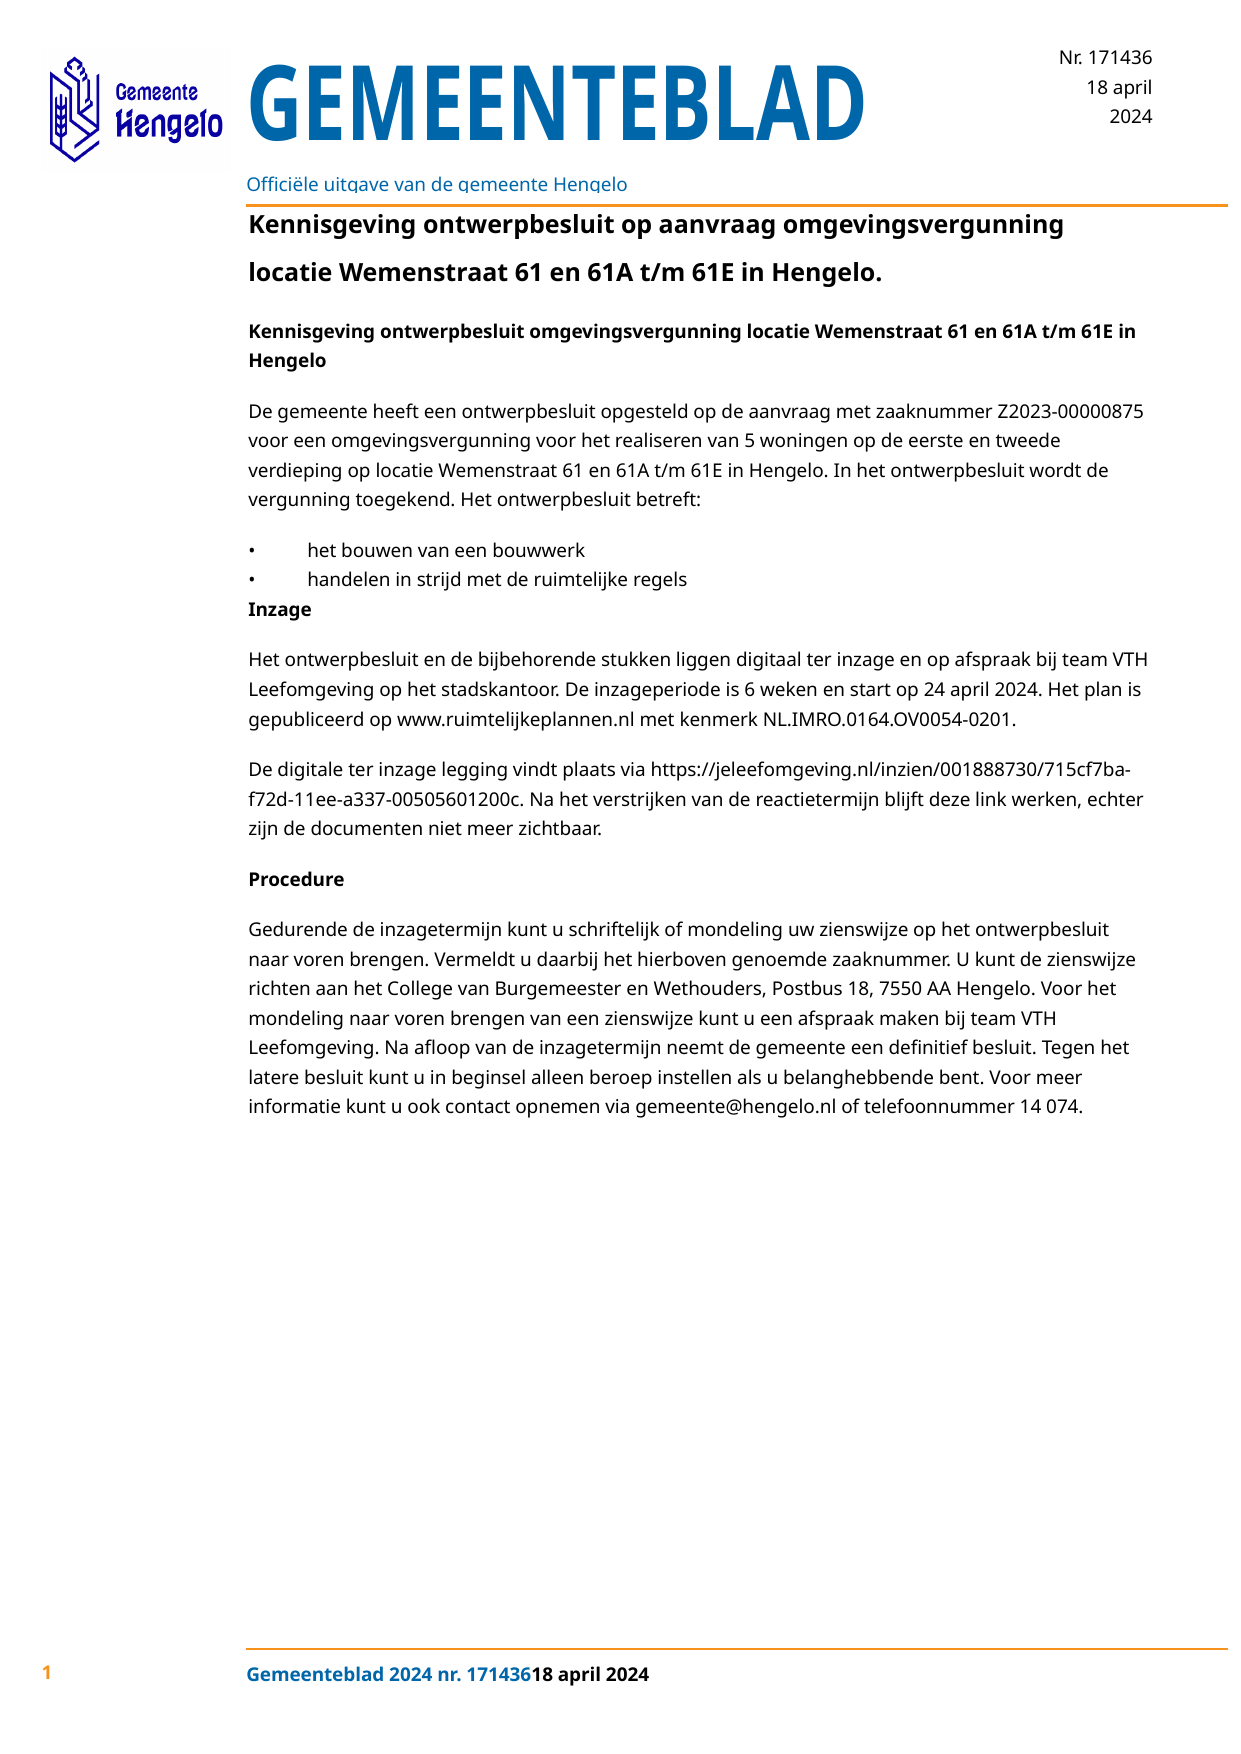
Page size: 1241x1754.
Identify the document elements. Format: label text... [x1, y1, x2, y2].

text De gemeente heeft een ontwerpbesluit opgesteld op de aanvraag met zaaknummer Z2023-00000875 voor een omgevingsvergunning voor het realiseren van 5 woningen op de eerste en tweede verdieping op locatie Wemenstraat 61 en 61A t/m 61E in Hengelo. In het ontwerpbesluit wordt de vergunning toegekend. Het ontwerpbesluit betreft: [248, 398, 1152, 512]
text Inzage [248, 596, 1152, 622]
text Kennisgeving ontwerpbesluit op aanvraag omgevingsvergunning locatie Wemenstraat 61 en 61A t/m 61E in Hengelo. [248, 207, 1152, 288]
text Kennisgeving ontwerpbesluit omgevingsvergunning locatie Wemenstraat 61 en 61A t/m 61E in Hengelo [248, 318, 1152, 373]
text Het ontwerpbesluit en de bijbehorende stukken liggen digitaal ter inzage en op afspraak bij team VTH Leefomgeving op het stadskantoor. De inzageperiode is 6 weken en start op 24 april 2024. Het plan is gepubliceerd op www.ruimtelijkeplannen.nl met kenmerk NL.IMRO.0164.OV0054-0201. [248, 647, 1152, 732]
text Gedurende de inzagetermijn kunt u schriftelijk of mondeling uw zienswijze op het ontwerpbesluit naar voren brengen. Vermeldt u daarbij het hierboven genoemde zaaknummer. U kunt de zienswijze richten aan het College van Burgemeester en Wethouders, Postbus 18, 7550 AA Hengelo. Voor het mondeling naar voren brengen van een zienswijze kunt u een afspraak maken bij team VTH Leefomgeving. Na afloop van de inzagetermijn neemt de gemeente een definitief besluit. Tegen het latere besluit kunt u in beginsel alleen beroep instellen als u belanghebbende bent. Voor meer informatie kunt u ook contact opnemen via gemeente@hengelo.nl of telefoonnummer 14 074. [248, 916, 1152, 1119]
list het bouwen van een bouwwerk [248, 537, 1152, 563]
picture [41, 47, 231, 172]
text De digitale ter inzage legging vindt plaats via https://jeleefomgeving.nl/inzien/001888730/715cf7ba-f72d-11ee-a337-00505601200c. Na het verstrijken van de reactietermijn blijft deze link werken, echter zijn de documenten niet meer zichtbaar. [248, 756, 1152, 841]
text Procedure [248, 866, 1152, 892]
list handelen in strijd met de ruimtelijke regels [248, 567, 1152, 592]
